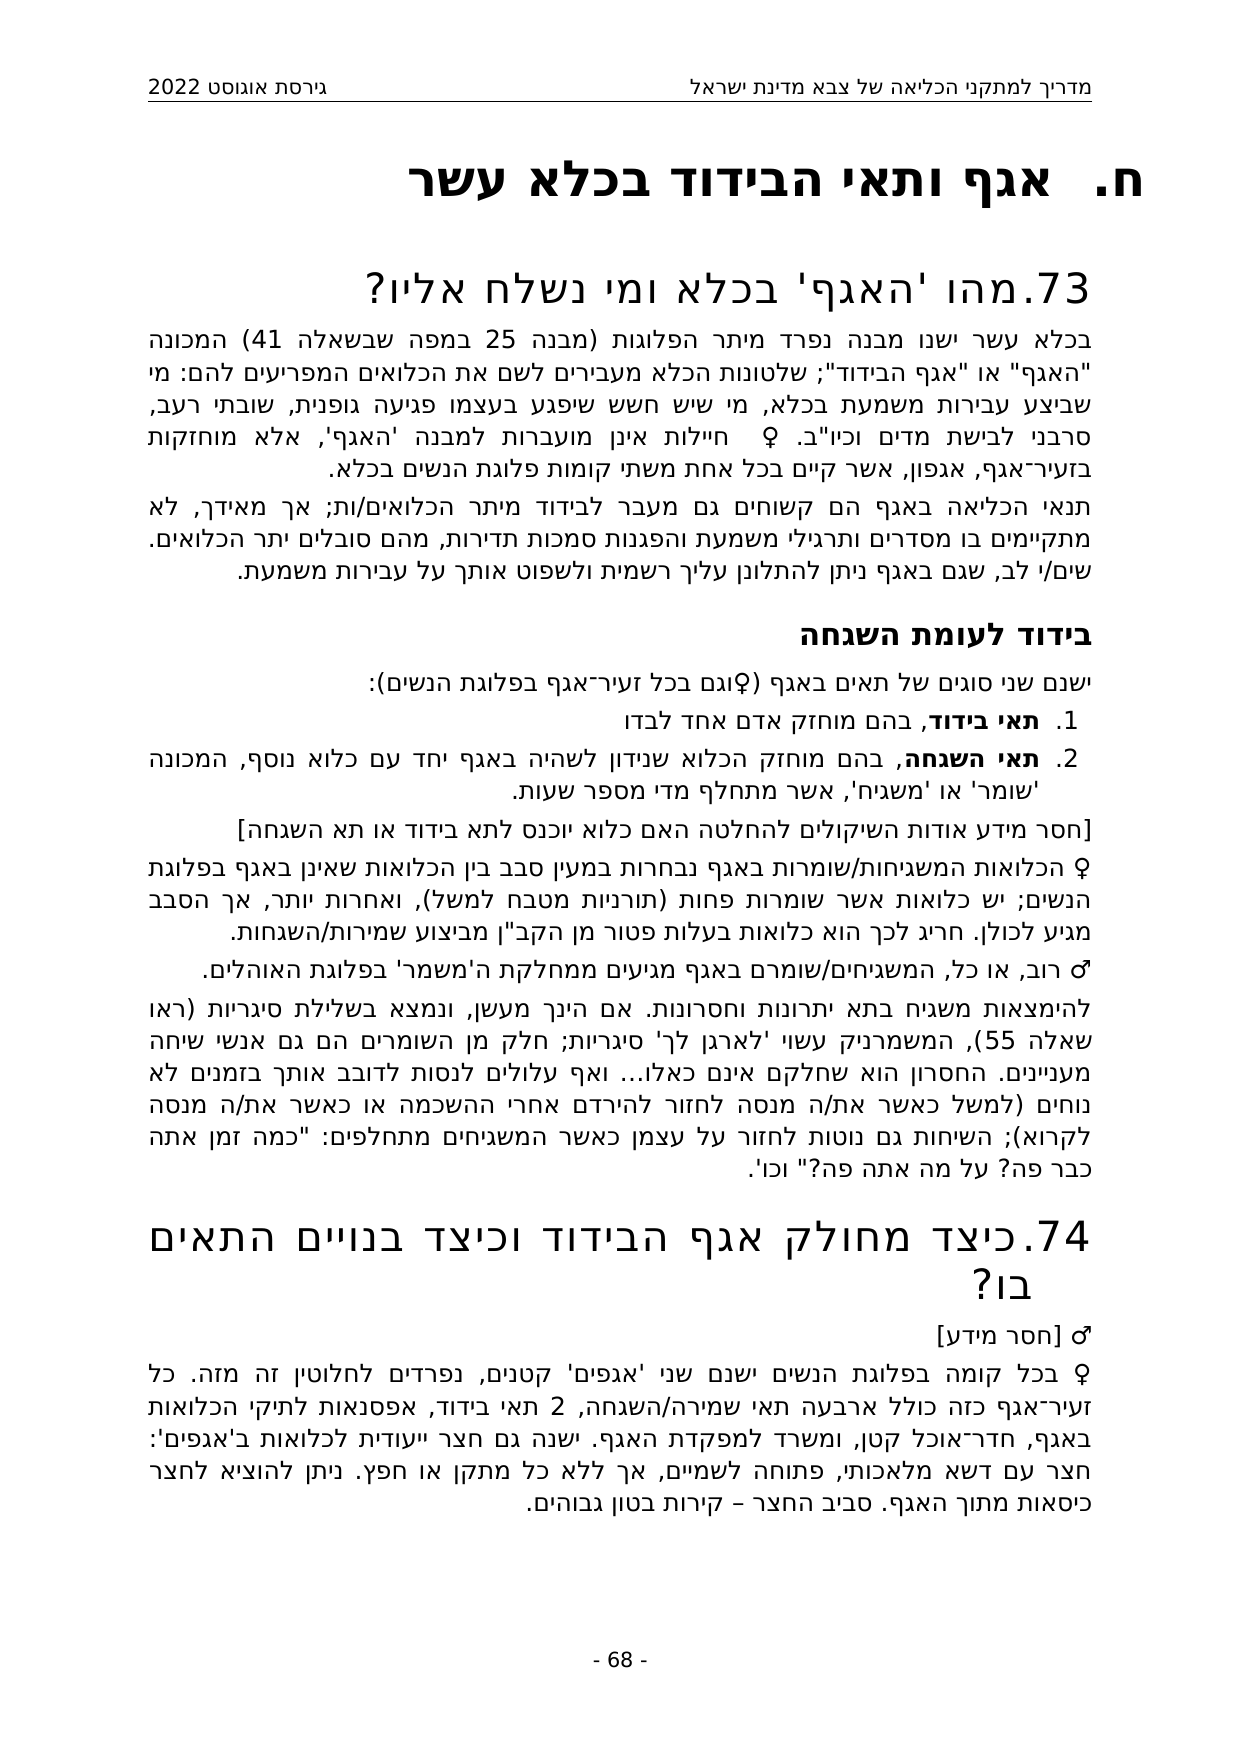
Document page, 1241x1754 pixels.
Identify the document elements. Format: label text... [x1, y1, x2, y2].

list תאי השגחה, בהם מוחזק הכלוא שנידון לשהיה באגף יחד עם כלוא נוסף, המכונה 'שומר' או 'משגיח', אשר מתחלף מדי מספר שעות. [148, 744, 1055, 806]
text ♂ [חסר מידע] [148, 1321, 1092, 1351]
text להימצאות משגיח בתא יתרונות וחסרונות. אם הינך מעשן, ונמצא בשלילת סיגריות (ראו שאלה 55), המשמרניק עשוי 'לארגן לך' סיגריות; חלק מן השומרים הם גם אנשי שיחה מעניינים. החסרון הוא שחלקם אינם כאלו… ואף עלולים לנסות לדובב אותך בזמנים לא נוחים (למשל כאשר את/ה מנסה לחזור להירדם אחרי ההשכמה או כאשר את/ה מנסה לקרוא); השיחות גם נוטות לחזור על עצמן כאשר המשגיחים מתחלפים: "כמה זמן אתה כבר פה? על מה אתה פה?" וכו'. [148, 994, 1092, 1184]
text ישנם שני סוגים של תאים באגף (♀וגם בכל זעיר־אגף בפלוגת הנשים): [148, 668, 1092, 697]
subtitle בידוד לעומת השגחה [148, 616, 1092, 652]
text בכלא עשר ישנו מבנה נפרד מיתר הפלוגות (מבנה 25 במפה שבשאלה 41) המכונה "האגף" או "אגף הבידוד"; שלטונות הכלא מעבירים לשם את הכלואים המפריעים להם: מי שביצע עבירות משמעת בכלא, מי שיש חשש שיפגע בעצמו פגיעה גופנית, שובתי רעב, סרבני לבישת מדים וכיו"ב. ♀ חיילות אינן מועברות למבנה 'האגף', אלא מוחזקות בזעיר־אגף, אגפון, אשר קיים בכל אחת משתי קומות פלוגת הנשים בכלא. [148, 326, 1092, 483]
text ♀ בכל קומה בפלוגת הנשים ישנם שני 'אגפים' קטנים, נפרדים לחלוטין זה מזה. כל זעיר־אגף כזה כולל ארבעה תאי שמירה/השגחה, 2 תאי בידוד, אפסנאות לתיקי הכלואות באגף, חדר־אוכל קטן, ומשרד למפקדת האגף. ישנה גם חצר ייעודית לכלואות ב'אגפים': חצר עם דשא מלאכותי, פתוחה לשמיים, אך ללא כל מתקן או חפץ. ניתן להוציא לחצר כיסאות מתוך האגף. סביב החצר – קירות בטון גבוהים. [148, 1360, 1092, 1517]
subtitle כיצד מחולק אגף הבידוד וכיצד בנויים התאים בו? [148, 1212, 1092, 1309]
list תאי בידוד, בהם מוחזק אדם אחד לבדו [148, 706, 1055, 735]
text ♀ הכלואות המשגיחות/שומרות באגף נבחרות במעין סבב בין הכלואות שאינן באגף בפלוגת הנשים; יש כלואות אשר שומרות פחות (תורניות מטבח למשל), ואחרות יותר, אך הסבב מגיע לכולן. חריג לכך הוא כלואות בעלות פטור מן הקב"ן מביצוע שמירות/השגחות. [148, 853, 1092, 947]
text [חסר מידע אודות השיקולים להחלטה האם כלוא יוכנס לתא בידוד או תא השגחה] [148, 815, 1092, 844]
text תנאי הכליאה באגף הם קשוחים גם מעבר לבידוד מיתר הכלואים/ות; אך מאידך, לא מתקיימים בו מסדרים ותרגילי משמעת והפגנות סמכות תדירות, מהם סובלים יתר הכלואים. שים/י לב, שגם באגף ניתן להתלונן עליך רשמית ולשפוט אותך על עבירות משמעת. [148, 492, 1092, 586]
subtitle מהו 'האגף' בכלא ומי נשלח אליו? [148, 265, 1092, 314]
text ♂ רוב, או כל, המשגיחים/שומרם באגף מגיעים ממחלקת ה'משמר' בפלוגת האוהלים. [148, 956, 1092, 985]
subtitle אגף ותאי הבידוד בכלא עשר [148, 150, 1092, 208]
